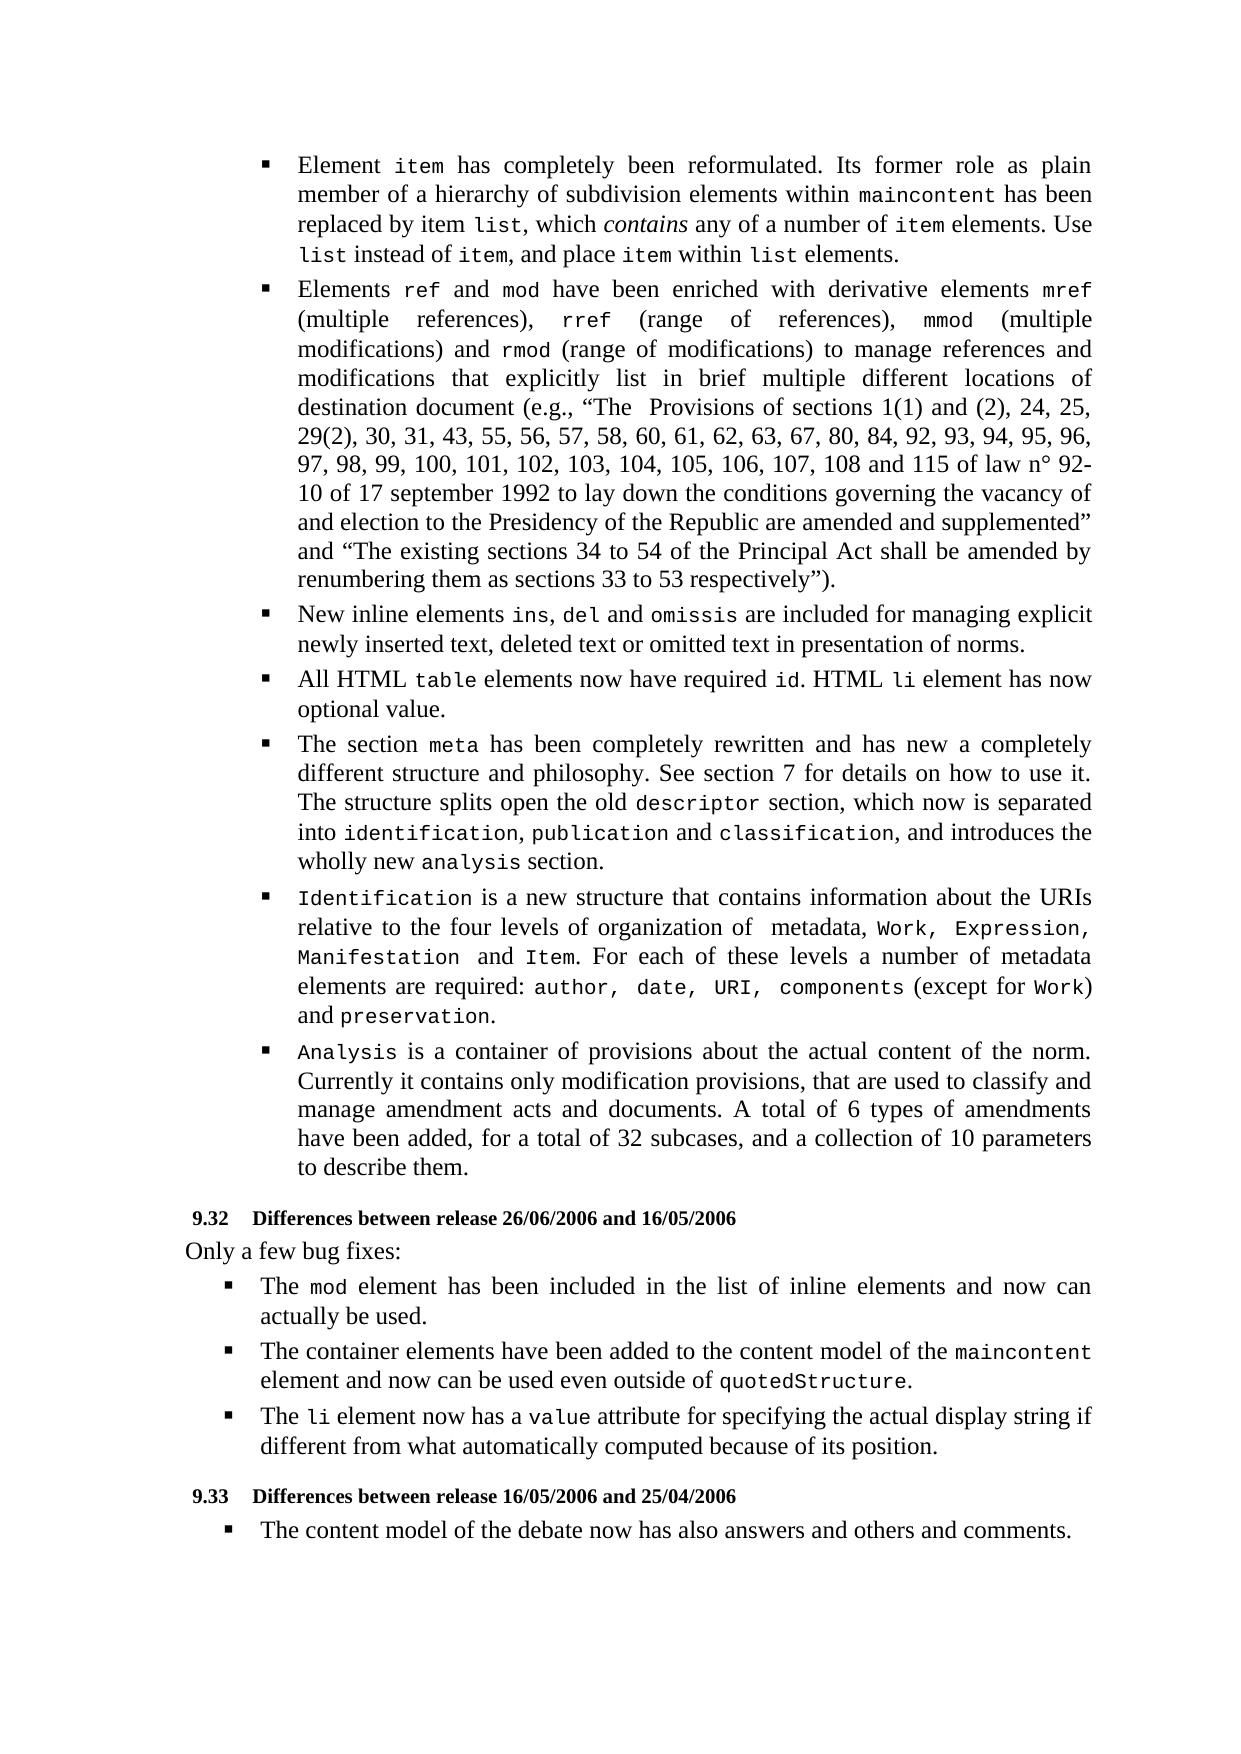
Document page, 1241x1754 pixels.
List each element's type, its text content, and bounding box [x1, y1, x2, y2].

list The container elements have been added to the content model of the maincontent element and now can be used even outside of quotedStructure. [223, 1336, 1092, 1395]
list Elements ref and mod have been enriched with derivative elements mref (multiple references), rref (range of references), mmod (multiple modifications) and rmod (range of modifications) to manage references and modifications that explicitly list in brief multiple different locations of destination document (e.g., “The Provisions of sections 1(1) and (2), 24, 25, 29(2), 30, 31, 43, 55, 56, 57, 58, 60, 61, 62, 63, 67, 80, 84, 92, 93, 94, 95, 96, 97, 98, 99, 100, 101, 102, 103, 104, 105, 106, 107, 108 and 115 of law n° 92-10 of 17 september 1992 to lay down the conditions governing the vacancy of and election to the Presidency of the Republic are amended and supplemented” and “The existing sections 34 to 54 of the Principal Act shall be amended by renumbering them as sections 33 to 53 respectively”). [260, 274, 1092, 593]
text Only a few bug fixes: [148, 1236, 1092, 1265]
list The content model of the debate now has also answers and others and comments. [223, 1515, 1092, 1543]
list New inline elements ins, del and omissis are included for managing explicit newly inserted text, deleted text or omitted text in presentation of norms. [260, 599, 1092, 658]
list The section meta has been completely rewritten and has new a completely different structure and philosophy. See section 7 for details on how to use it. The structure splits open the old descriptor section, which now is separated into identification, publication and classification, and introduces the wholly new analysis section. [260, 729, 1092, 876]
list Analysis is a container of provisions about the actual content of the norm. Currently it contains only modification provisions, that are used to classify and manage amendment acts and documents. A total of 6 types of amendments have been added, for a total of 32 subcases, and a collection of 10 parameters to describe them. [260, 1036, 1092, 1181]
list The mod element has been included in the list of inline elements and now can actually be used. [223, 1271, 1092, 1329]
list Identification is a new structure that contains information about the URIs relative to the four levels of organization of metadata, Work, Expression, Manifestation and Item. For each of these levels a number of metadata elements are required: author, date, URI, components (except for Work) and preservation. [260, 882, 1092, 1030]
list All HTML table elements now have required id. HTML li element has now optional value. [260, 664, 1092, 722]
list The li element now has a value attribute for specifying the actual display string if different from what automatically computed because of its position. [223, 1401, 1092, 1459]
subtitle Differences between release 16/05/2006 and 25/04/2006 [192, 1484, 1092, 1508]
list Element item has completely been reformulated. Its former role as plain member of a hierarchy of subdivision elements within maincontent has been replaced by item list, which contains any of a number of item elements. Use list instead of item, and place item within list elements. [260, 150, 1092, 268]
subtitle Differences between release 26/06/2006 and 16/05/2006 [192, 1206, 1092, 1230]
